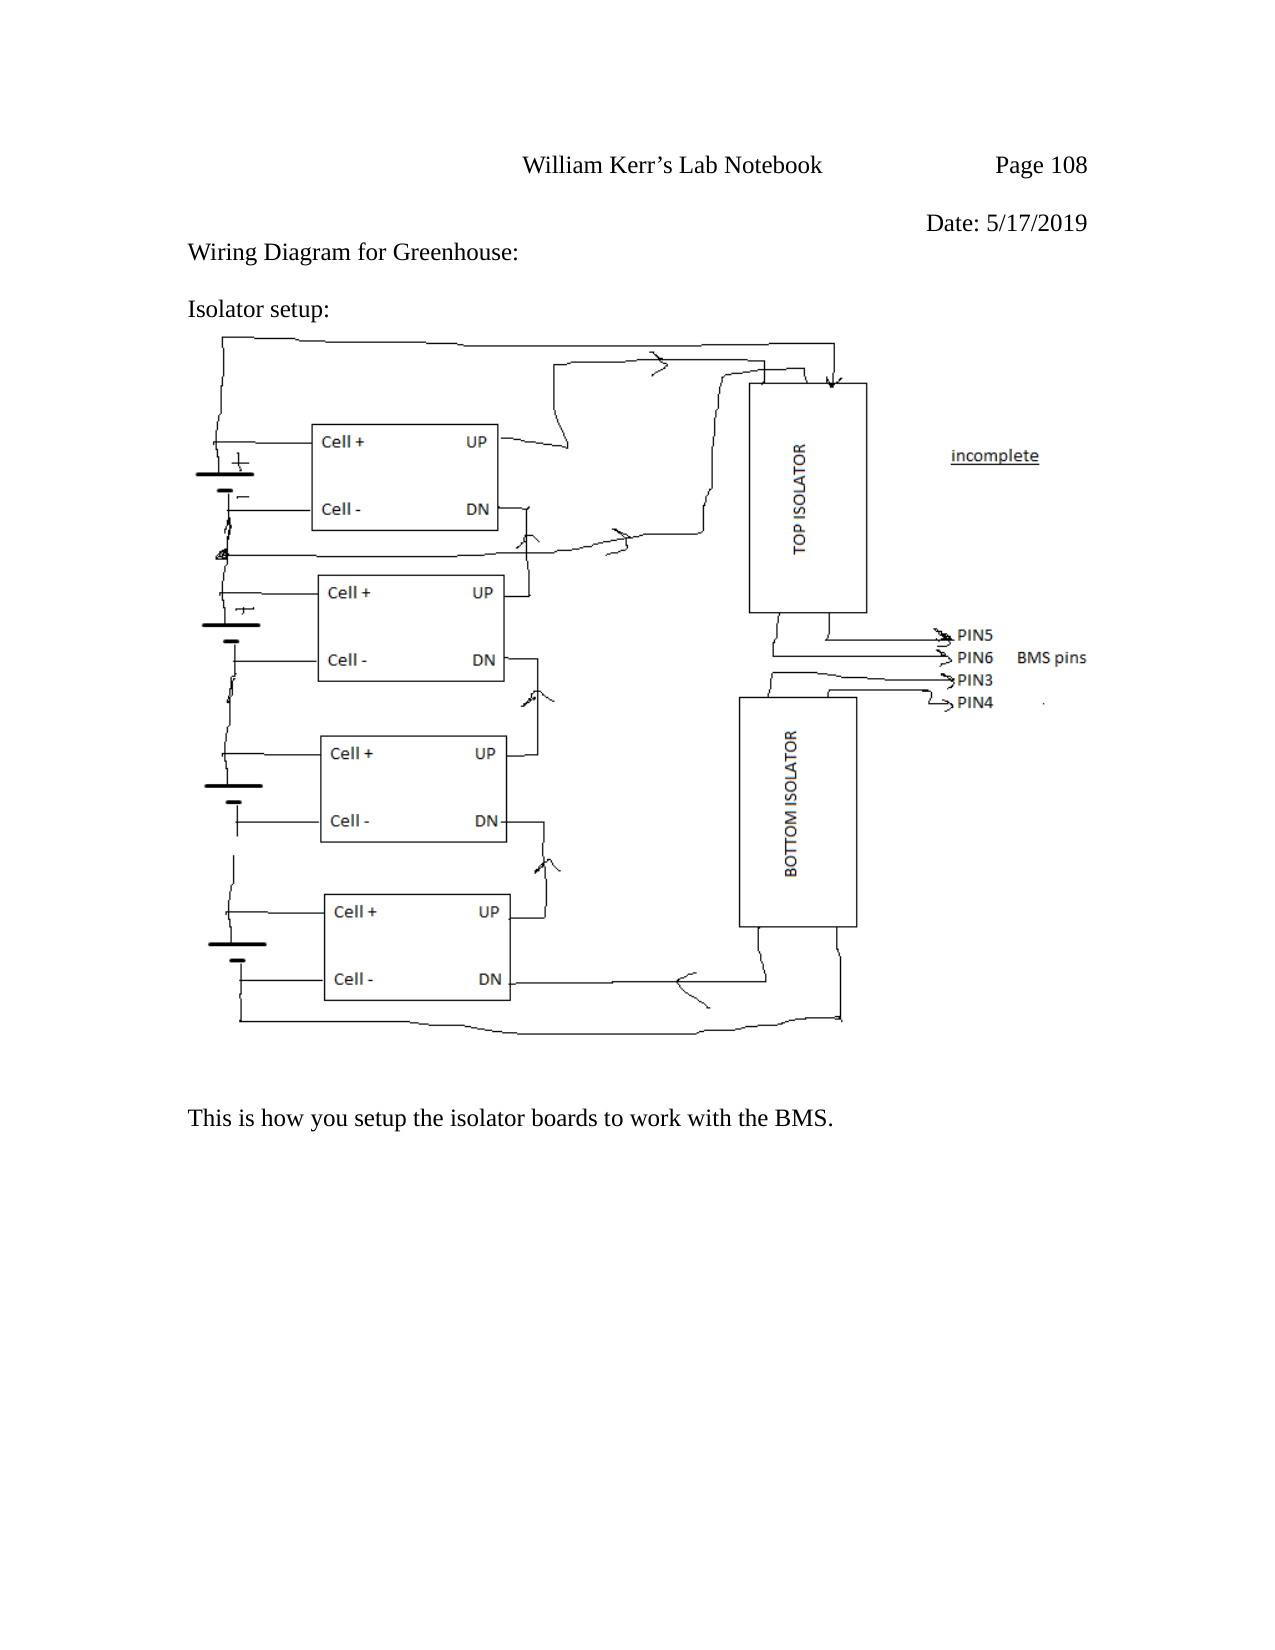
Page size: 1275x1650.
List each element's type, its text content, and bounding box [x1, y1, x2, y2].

picture [187, 323, 1088, 1046]
text Isolator setup: [187, 294, 1087, 323]
text This is how you setup the isolator boards to work with the BMS. [187, 1103, 1087, 1131]
text Date: 5/17/2019 [187, 208, 1087, 237]
text Wiring Diagram for Greenhouse: [187, 237, 1087, 266]
